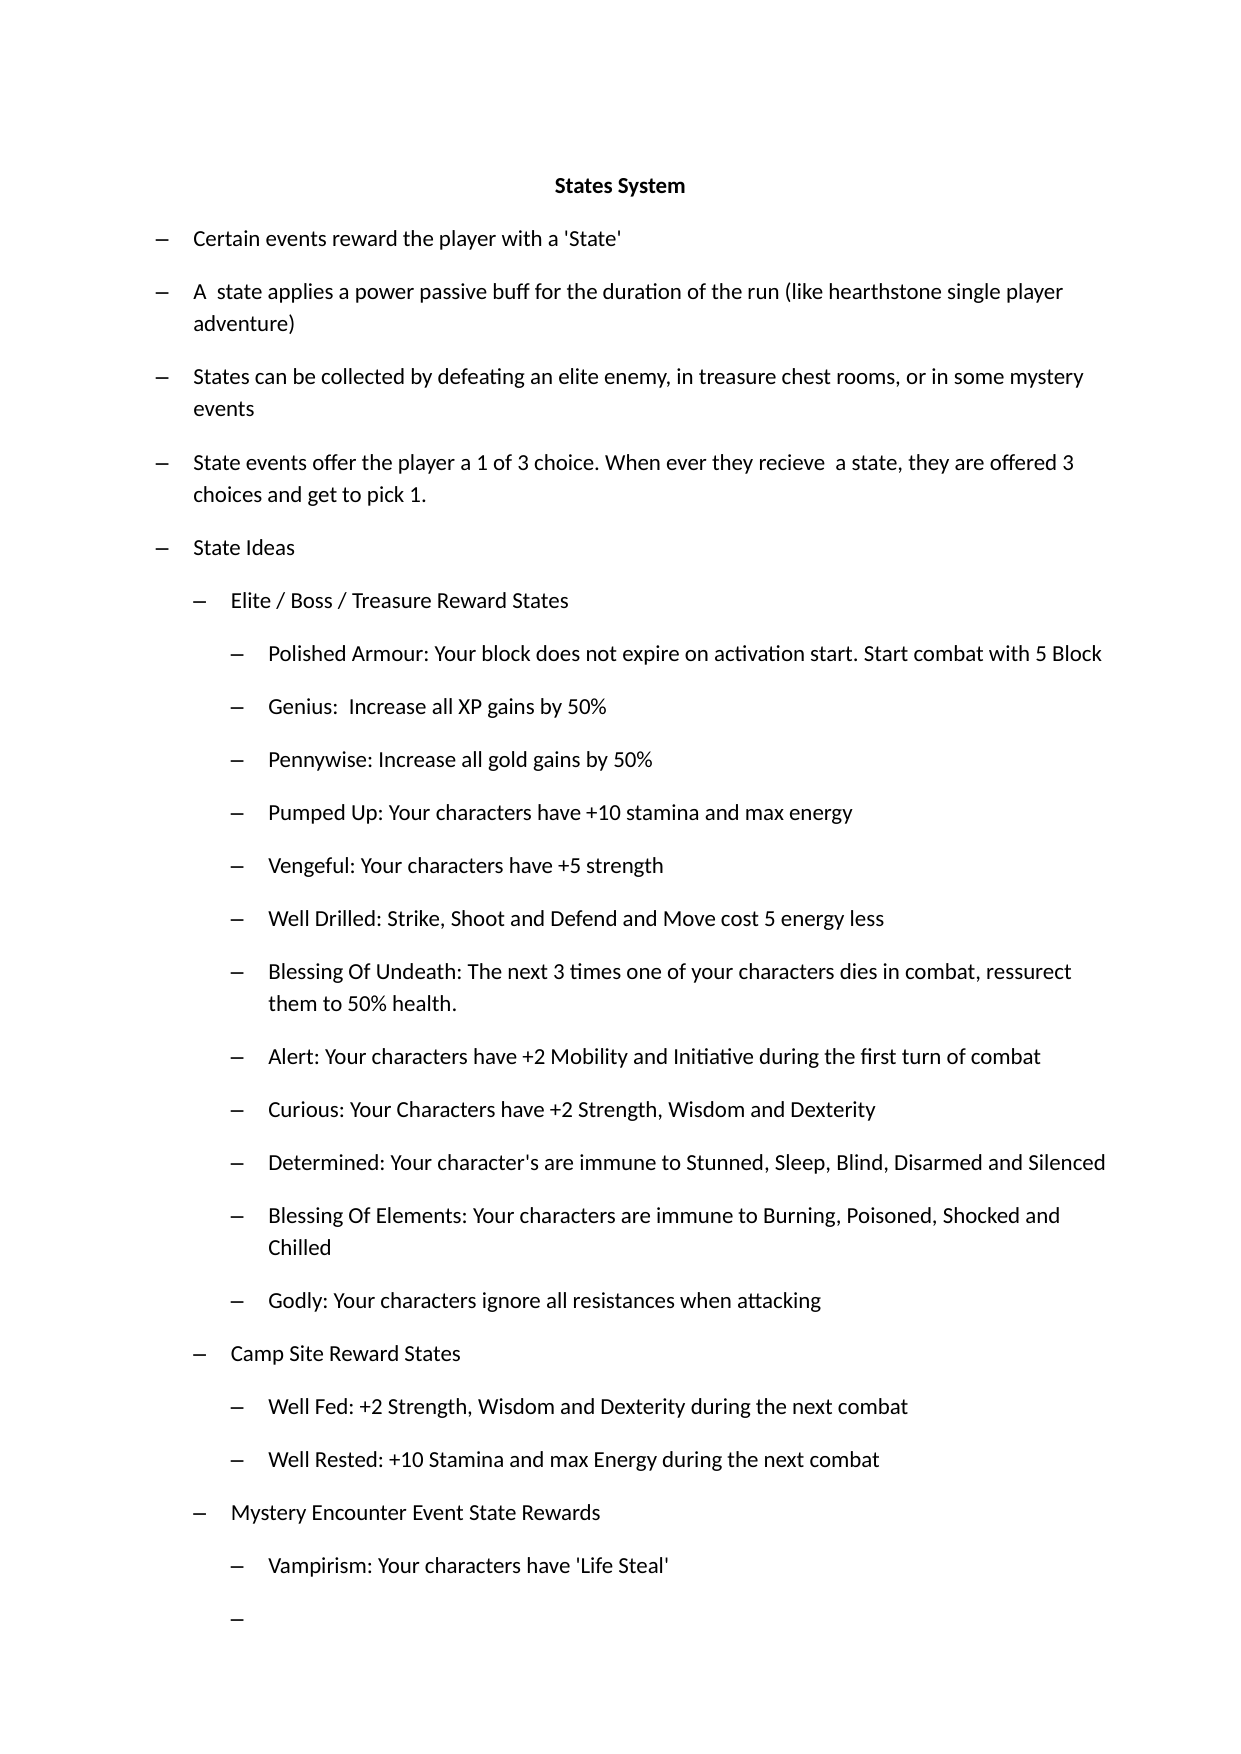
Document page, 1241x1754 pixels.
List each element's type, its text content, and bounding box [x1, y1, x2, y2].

list State Ideas [156, 533, 1122, 561]
list Camp Site Reward States [193, 1339, 1122, 1367]
list Elite / Boss / Treasure Reward States [193, 586, 1122, 614]
list Mystery Encounter Event State Rewards [193, 1498, 1122, 1527]
list Determined: Your character's are immune to Stunned, Sleep, Blind, Disarmed and Silenced [231, 1148, 1122, 1176]
list Alert: Your characters have +2 Mobility and Initiative during the first turn of combat [231, 1042, 1122, 1070]
list Certain events reward the player with a 'State' [156, 224, 1122, 252]
list Blessing Of Undeath: The next 3 times one of your characters dies in combat, ressurect them to 50% health. [231, 957, 1122, 1017]
list Well Rested: +10 Stamina and max Energy during the next combat [231, 1446, 1122, 1473]
list States can be collected by defeating an elite enemy, in treasure chest rooms, or in some mystery events [156, 362, 1122, 423]
list Vengeful: Your characters have +5 strength [231, 851, 1122, 879]
list Godly: Your characters ignore all resistances when attacking [231, 1286, 1122, 1314]
list Polished Armour: Your block does not expire on activation start. Start combat with 5 Block [231, 639, 1122, 667]
list Vampirism: Your characters have 'Life Steal' [231, 1552, 1122, 1579]
text States System [118, 171, 1122, 199]
list Pennywise: Increase all gold gains by 50% [231, 745, 1122, 773]
list Genius: Increase all XP gains by 50% [231, 692, 1122, 720]
list A state applies a power passive buff for the duration of the run (like hearthstone single player adventure) [156, 277, 1122, 337]
list Well Fed: +2 Strength, Wisdom and Dexterity during the next combat [231, 1392, 1122, 1421]
list Pumped Up: Your characters have +10 stamina and max energy [231, 798, 1122, 826]
list State events offer the player a 1 of 3 choice. When ever they recieve a state, they are offered 3 choices and get to pick 1. [156, 448, 1122, 508]
list Curious: Your Characters have +2 Strength, Wisdom and Dexterity [231, 1095, 1122, 1123]
list Well Drilled: Strike, Shoot and Defend and Move cost 5 energy less [231, 904, 1122, 932]
list Blessing Of Elements: Your characters are immune to Burning, Poisoned, Shocked and Chilled [231, 1201, 1122, 1261]
